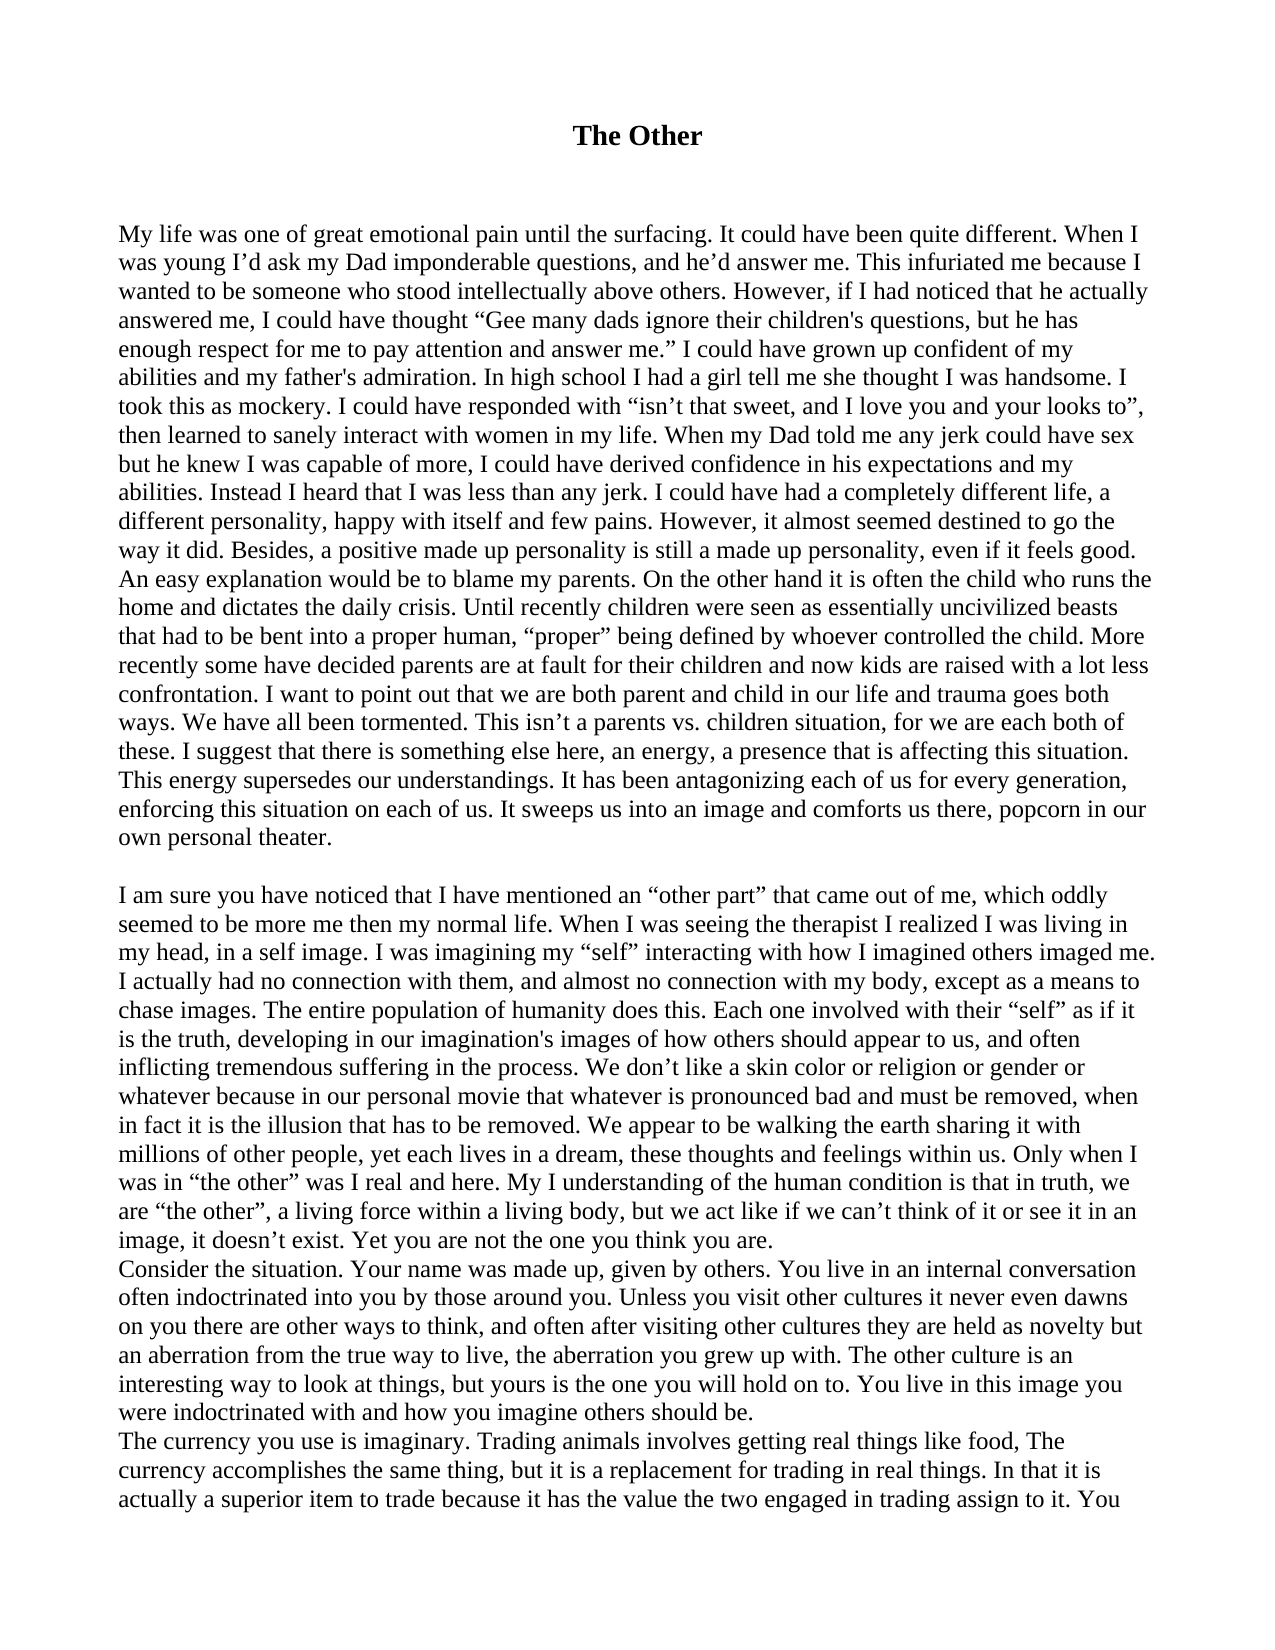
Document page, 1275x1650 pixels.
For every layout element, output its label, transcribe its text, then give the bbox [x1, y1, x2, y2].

text The currency you use is imaginary. Trading animals involves getting real things like food, The currency accomplishes the same thing, but it is a replacement for trading in real things. In that it is actually a superior item to trade because it has the value the two engaged in trading assign to it. You [118, 1426, 1157, 1512]
text Consider the situation. Your name was made up, given by others. You live in an internal conversation often indoctrinated into you by those around you. Unless you visit other cultures it never even dawns on you there are other ways to think, and often after visiting other cultures they are held as novelty but an aberration from the true way to live, the aberration you grew up with. The other culture is an interesting way to look at things, but yours is the one you will hold on to. You live in this image you were indoctrinated with and how you imagine others should be. [118, 1254, 1157, 1426]
text An easy explanation would be to blame my parents. On the other hand it is often the child who runs the home and dictates the daily crisis. Until recently children were seen as essentially uncivilized beasts that had to be bent into a proper human, “proper” being defined by whoever controlled the child. More recently some have decided parents are at fault for their children and now kids are raised with a lot less confrontation. I want to point out that we are both parent and child in our life and trauma goes both ways. We have all been tormented. This isn’t a parents vs. children situation, for we are each both of these. I suggest that there is something else here, an energy, a presence that is affecting this situation. This energy supersedes our understandings. It has been antagonizing each of us for every generation, enforcing this situation on each of us. It sweeps us into an image and comforts us there, popcorn in our own personal theater. [118, 564, 1157, 851]
text I am sure you have noticed that I have mentioned an “other part” that came out of me, which oddly seemed to be more me then my normal life. When I was seeing the therapist I realized I was living in my head, in a self image. I was imagining my “self” interacting with how I imagined others imaged me. I actually had no connection with them, and almost no connection with my body, except as a means to chase images. The entire population of humanity does this. Each one involved with their “self” as if it is the truth, developing in our imagination's images of how others should appear to us, and often inflicting tremendous suffering in the process. We don’t like a skin color or religion or gender or whatever because in our personal movie that whatever is pronounced bad and must be removed, when in fact it is the illusion that has to be removed. We appear to be walking the earth sharing it with millions of other people, yet each lives in a dream, these thoughts and feelings within us. Only when I was in “the other” was I real and here. My I understanding of the human condition is that in truth, we are “the other”, a living force within a living body, but we act like if we can’t think of it or see it in an image, it doesn’t exist. Yet you are not the one you think you are. [118, 880, 1157, 1254]
text My life was one of great emotional pain until the surfacing. It could have been quite different. When I was young I’d ask my Dad imponderable questions, and he’d answer me. This infuriated me because I wanted to be someone who stood intellectually above others. However, if I had noticed that he actually answered me, I could have thought “Gee many dads ignore their children's questions, but he has enough respect for me to pay attention and answer me.” I could have grown up confident of my abilities and my father's admiration. In high school I had a girl tell me she thought I was handsome. I took this as mockery. I could have responded with “isn’t that sweet, and I love you and your looks to”, then learned to sanely interact with women in my life. When my Dad told me any jerk could have sex but he knew I was capable of more, I could have derived confidence in his expectations and my abilities. Instead I heard that I was less than any jerk. I could have had a completely different life, a different personality, happy with itself and few pains. However, it almost seemed destined to go the way it did. Besides, a positive made up personality is still a made up personality, even if it feels good. [118, 219, 1157, 564]
text The Other [118, 118, 1157, 152]
